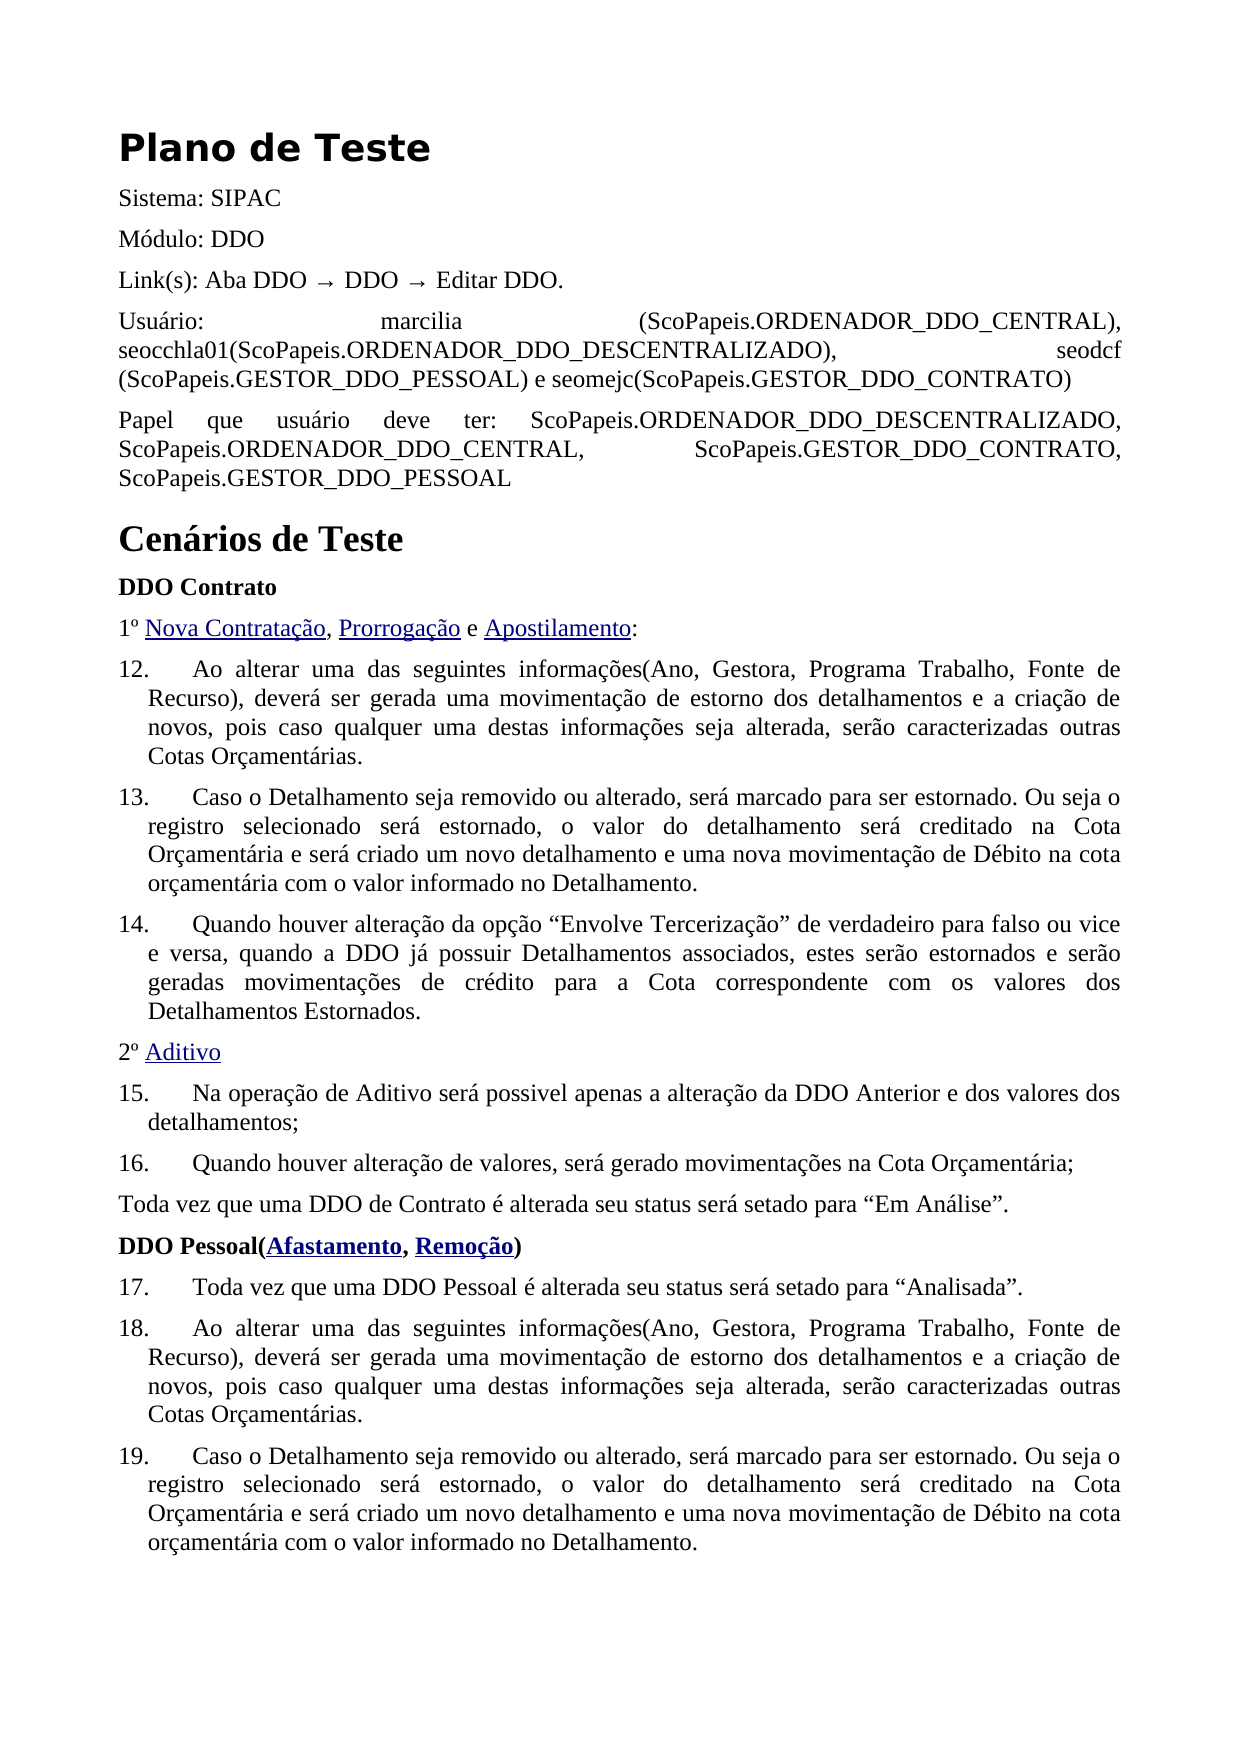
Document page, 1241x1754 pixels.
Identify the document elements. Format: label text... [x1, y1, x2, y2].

subtitle Plano de Teste [118, 126, 1122, 170]
text Papel que usuário deve ter: ScoPapeis.ORDENADOR_DDO_DESCENTRALIZADO, ScoPapeis.ORDENADOR_DDO_CENTRAL, ScoPapeis.GESTOR_DDO_CONTRATO, ScoPapeis.GESTOR_DDO_PESSOAL [118, 405, 1122, 491]
text 2º Aditivo [118, 1037, 1122, 1066]
text Sistema: SIPAC [118, 183, 1122, 211]
text Módulo: DDO [118, 224, 1122, 253]
list Ao alterar uma das seguintes informações(Ano, Gestora, Programa Trabalho, Fonte de Recurso), deverá ser gerada uma movimentação de estorno dos detalhamentos e a criação de novos, pois caso qualquer uma destas informações seja alterada, serão caracterizadas outras Cotas Orçamentárias. [118, 654, 1122, 769]
text 1º Nova Contratação, Prorrogação e Apostilamento: [118, 613, 1122, 642]
list Quando houver alteração de valores, será gerado movimentações na Cota Orçamentária; [118, 1148, 1122, 1177]
text DDO Pessoal(Afastamento, Remoção) [118, 1231, 1122, 1259]
list Na operação de Aditivo será possivel apenas a alteração da DDO Anterior e dos valores dos detalhamentos; [118, 1078, 1122, 1136]
text Link(s): Aba DDO → DDO → Editar DDO. [118, 265, 1122, 294]
list Caso o Detalhamento seja removido ou alterado, será marcado para ser estornado. Ou seja o registro selecionado será estornado, o valor do detalhamento será creditado na Cota Orçamentária e será criado um novo detalhamento e uma nova movimentação de Débito na cota orçamentária com o valor informado no Detalhamento. [118, 1441, 1122, 1556]
text Toda vez que uma DDO de Contrato é alterada seu status será setado para “Em Análise”. [118, 1189, 1122, 1218]
list Ao alterar uma das seguintes informações(Ano, Gestora, Programa Trabalho, Fonte de Recurso), deverá ser gerada uma movimentação de estorno dos detalhamentos e a criação de novos, pois caso qualquer uma destas informações seja alterada, serão caracterizadas outras Cotas Orçamentárias. [118, 1313, 1122, 1428]
list Quando houver alteração da opção “Envolve Tercerização” de verdadeiro para falso ou vice e versa, quando a DDO já possuir Detalhamentos associados, estes serão estornados e serão geradas movimentações de crédito para a Cota correspondente com os valores dos Detalhamentos Estornados. [118, 909, 1122, 1024]
text Usuário: marcilia (ScoPapeis.ORDENADOR_DDO_CENTRAL), seocchla01(ScoPapeis.ORDENADOR_DDO_DESCENTRALIZADO), seodcf (ScoPapeis.GESTOR_DDO_PESSOAL) e seomejc(ScoPapeis.GESTOR_DDO_CONTRATO) [118, 306, 1122, 393]
text DDO Contrato [118, 572, 1122, 601]
list Toda vez que uma DDO Pessoal é alterada seu status será setado para “Analisada”. [118, 1272, 1122, 1301]
subtitle Cenários de Teste [118, 516, 1122, 559]
list Caso o Detalhamento seja removido ou alterado, será marcado para ser estornado. Ou seja o registro selecionado será estornado, o valor do detalhamento será creditado na Cota Orçamentária e será criado um novo detalhamento e uma nova movimentação de Débito na cota orçamentária com o valor informado no Detalhamento. [118, 782, 1122, 897]
